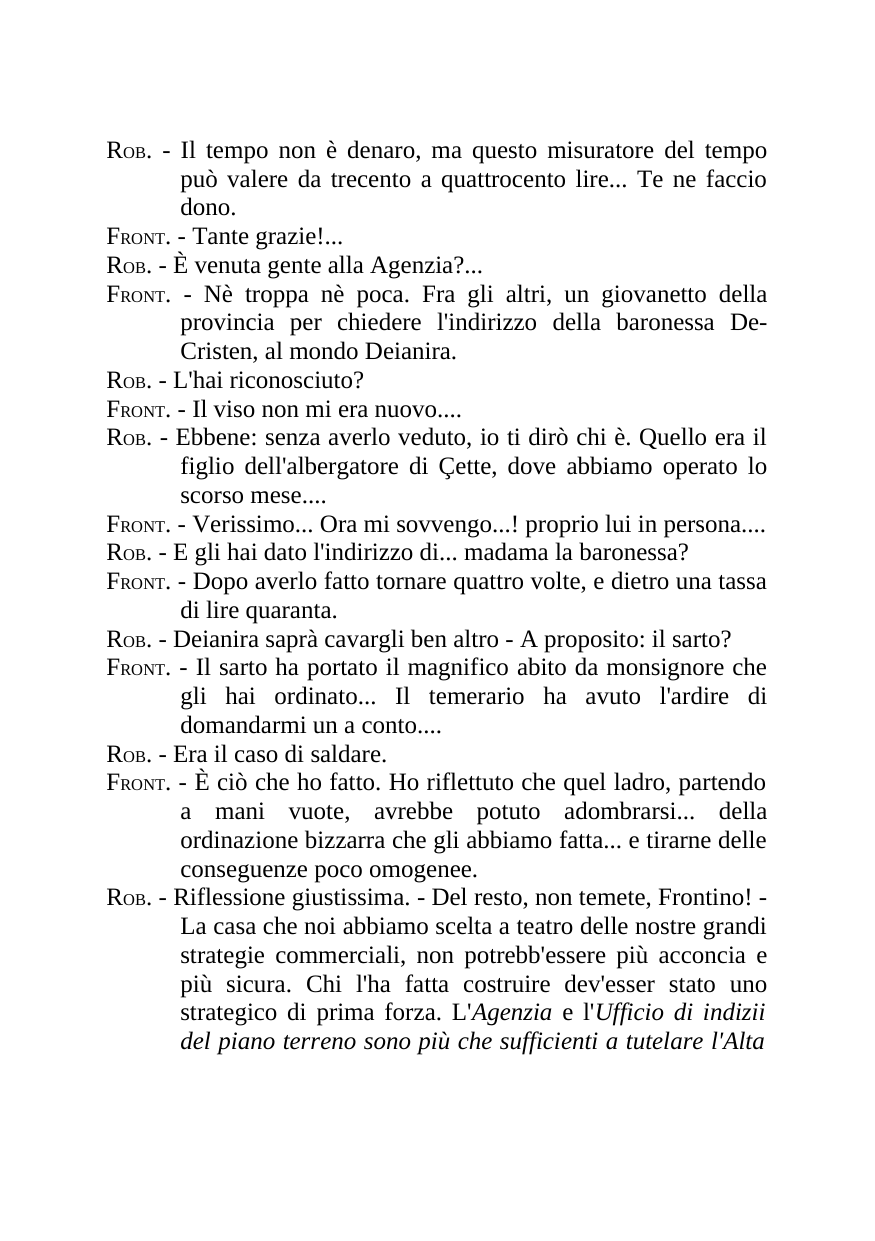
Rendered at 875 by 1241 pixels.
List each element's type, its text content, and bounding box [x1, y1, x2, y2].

text Rob. - Ebbene: senza averlo veduto, io ti dirò chi è. Quello era il figlio dell'albergatore di Çette, dove abbiamo operato lo scorso mese.... [106, 422, 768, 509]
text Rob. - E gli hai dato l'indirizzo di... madama la baronessa? [106, 537, 768, 566]
text Front. - Nè troppa nè poca. Fra gli altri, un giovanetto della provincia per chiedere l'indirizzo della baronessa De-Cristen, al mondo Deianira. [106, 279, 768, 365]
text Front. - Dopo averlo fatto tornare quattro volte, e dietro una tassa di lire quaranta. [106, 566, 768, 624]
text Rob. - Il tempo non è denaro, ma questo misuratore del tempo può valere da trecento a quattrocento lire... Te ne faccio dono. [106, 135, 768, 221]
text Front. - Il viso non mi era nuovo.... [106, 394, 768, 422]
text Rob. - L'hai riconosciuto? [106, 365, 768, 394]
text Rob. - È venuta gente alla Agenzia?... [106, 250, 768, 279]
text Rob. - Riflessione giustissima. - Del resto, non temete, Frontino! - La casa che noi abbiamo scelta a teatro delle nostre grandi strategie commerciali, non potrebb'essere più acconcia e più sicura. Chi l'ha fatta costruire dev'esser stato uno strategico di prima forza. L'Agenzia e l'Ufficio di indizii del piano terreno sono più che sufficienti a tutelare l'Alta [106, 882, 768, 1055]
text Front. - Verissimo... Ora mi sovvengo...! proprio lui in persona.... [106, 509, 768, 537]
text Front. - Il sarto ha portato il magnifico abito da monsignore che gli hai ordinato... Il temerario ha avuto l'ardire di domandarmi un a conto.... [106, 652, 768, 739]
text Rob. - Era il caso di saldare. [106, 739, 768, 767]
text Front. - È ciò che ho fatto. Ho riflettuto che quel ladro, partendo a mani vuote, avrebbe potuto adombrarsi... della ordinazione bizzarra che gli abbiamo fatta... e tirarne delle conseguenze poco omogenee. [106, 767, 768, 882]
text Front. - Tante grazie!... [106, 221, 768, 250]
text Rob. - Deianira saprà cavargli ben altro - A proposito: il sarto? [106, 624, 768, 652]
